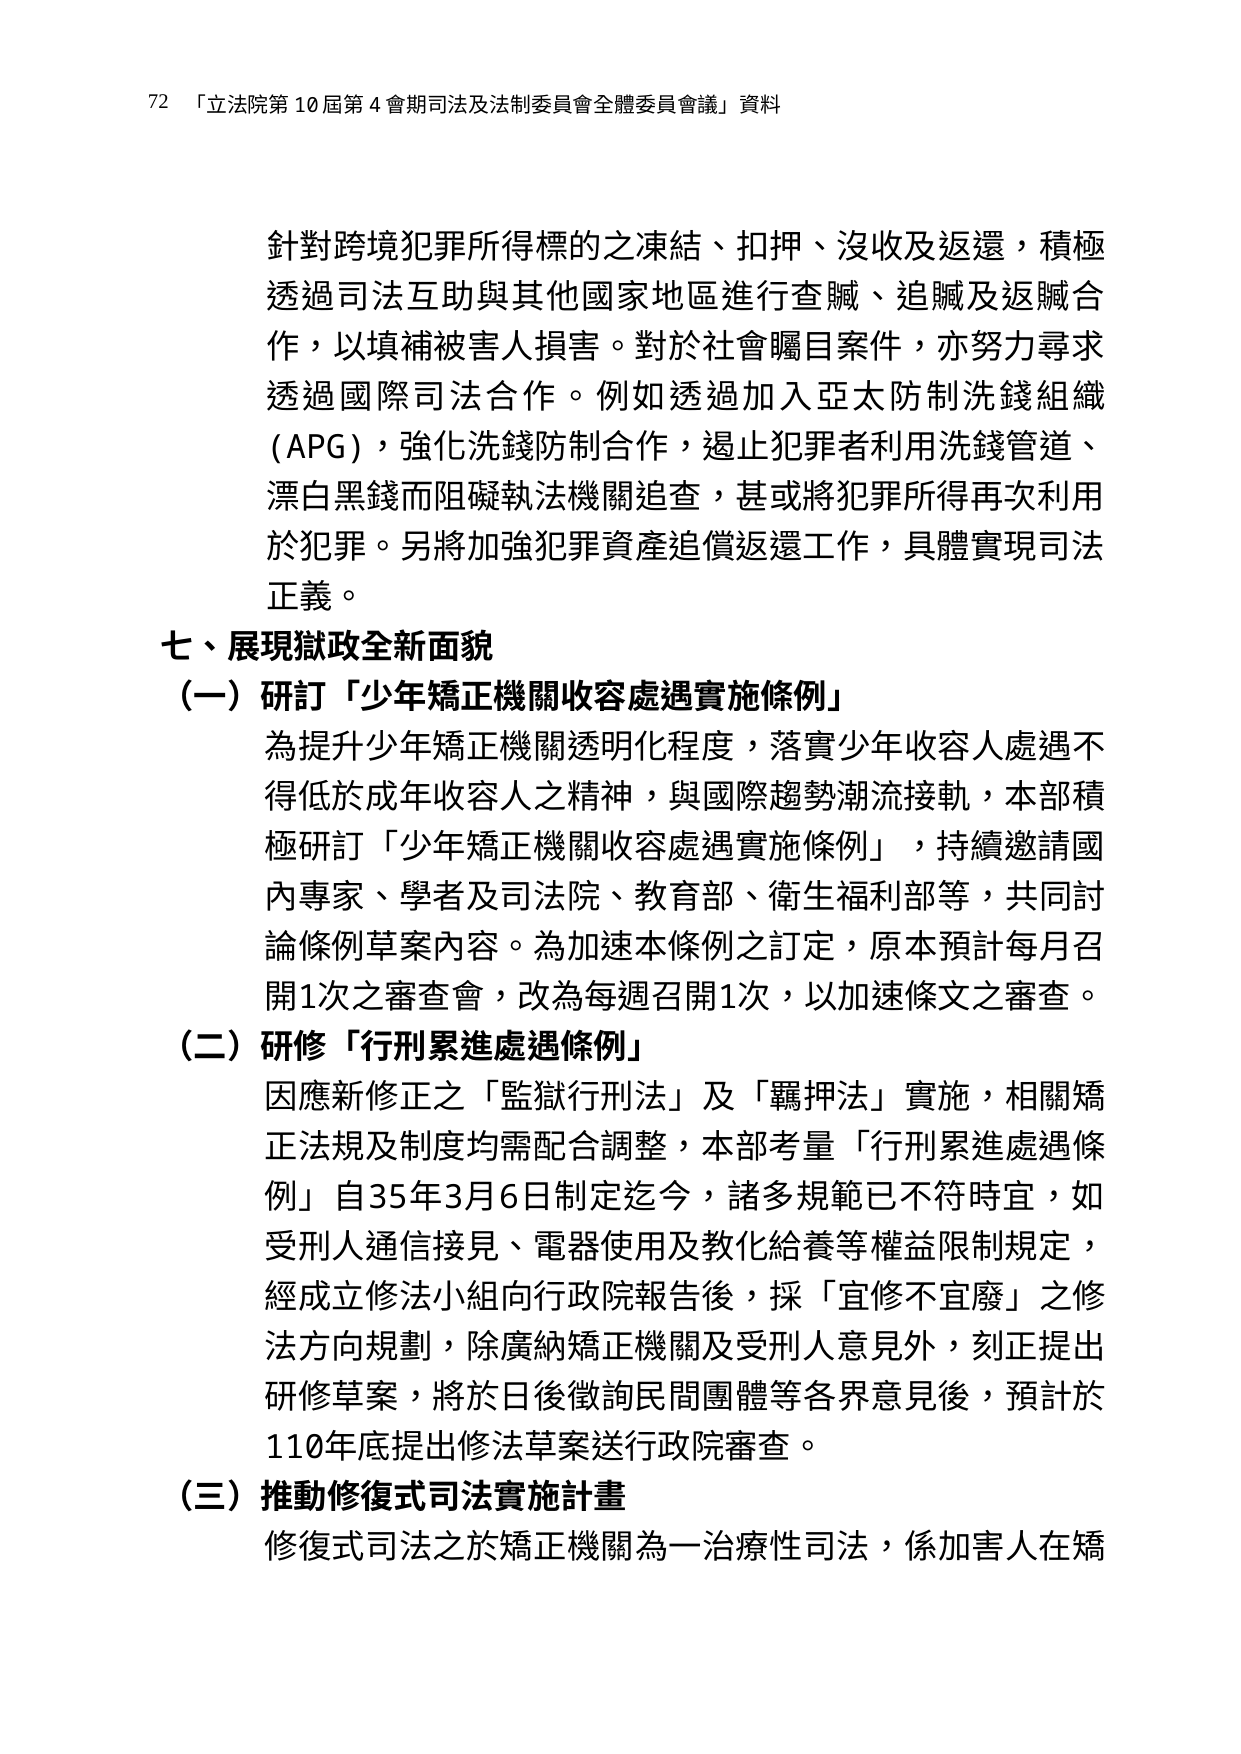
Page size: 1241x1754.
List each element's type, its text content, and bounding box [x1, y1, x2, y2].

text 七、展現獄政全新面貌 [160, 619, 1106, 669]
text 為提升少年矯正機關透明化程度，落實少年收容人處遇不得低於成年收容人之精神，與國際趨勢潮流接軌，本部積極研訂「少年矯正機關收容處遇實施條例」，持續邀請國內專家、學者及司法院、教育部、衛生福利部等，共同討論條例草案內容。為加速本條例之訂定，原本預計每月召開1次之審查會，改為每週召開1次，以加速條文之審查。 [264, 719, 1106, 1019]
text （三）推動修復式司法實施計畫 [160, 1469, 1106, 1519]
text 因應新修正之「監獄行刑法」及「羈押法」實施，相關矯正法規及制度均需配合調整，本部考量「行刑累進處遇條例」自35年3月6日制定迄今，諸多規範已不符時宜，如受刑人通信接見、電器使用及教化給養等權益限制規定，經成立修法小組向行政院報告後，採「宜修不宜廢」之修法方向規劃，除廣納矯正機關及受刑人意見外，刻正提出研修草案，將於日後徵詢民間團體等各界意見後，預計於110年底提出修法草案送行政院審查。 [264, 1069, 1106, 1469]
text （二）研修「行刑累進處遇條例」 [160, 1019, 1106, 1069]
text 修復式司法之於矯正機關為一治療性司法，係加害人在矯 [264, 1519, 1106, 1569]
text 針對跨境犯罪所得標的之凍結、扣押、沒收及返還，積極透過司法互助與其他國家地區進行查贓、追贓及返贓合作，以填補被害人損害。對於社會矚目案件，亦努力尋求透過國際司法合作。例如透過加入亞太防制洗錢組織(APG)，強化洗錢防制合作，遏止犯罪者利用洗錢管道、漂白黑錢而阻礙執法機關追查，甚或將犯罪所得再次利用於犯罪。另將加強犯罪資產追償返還工作，具體實現司法正義。 [266, 219, 1106, 619]
text （一）研訂「少年矯正機關收容處遇實施條例」 [160, 669, 1106, 719]
